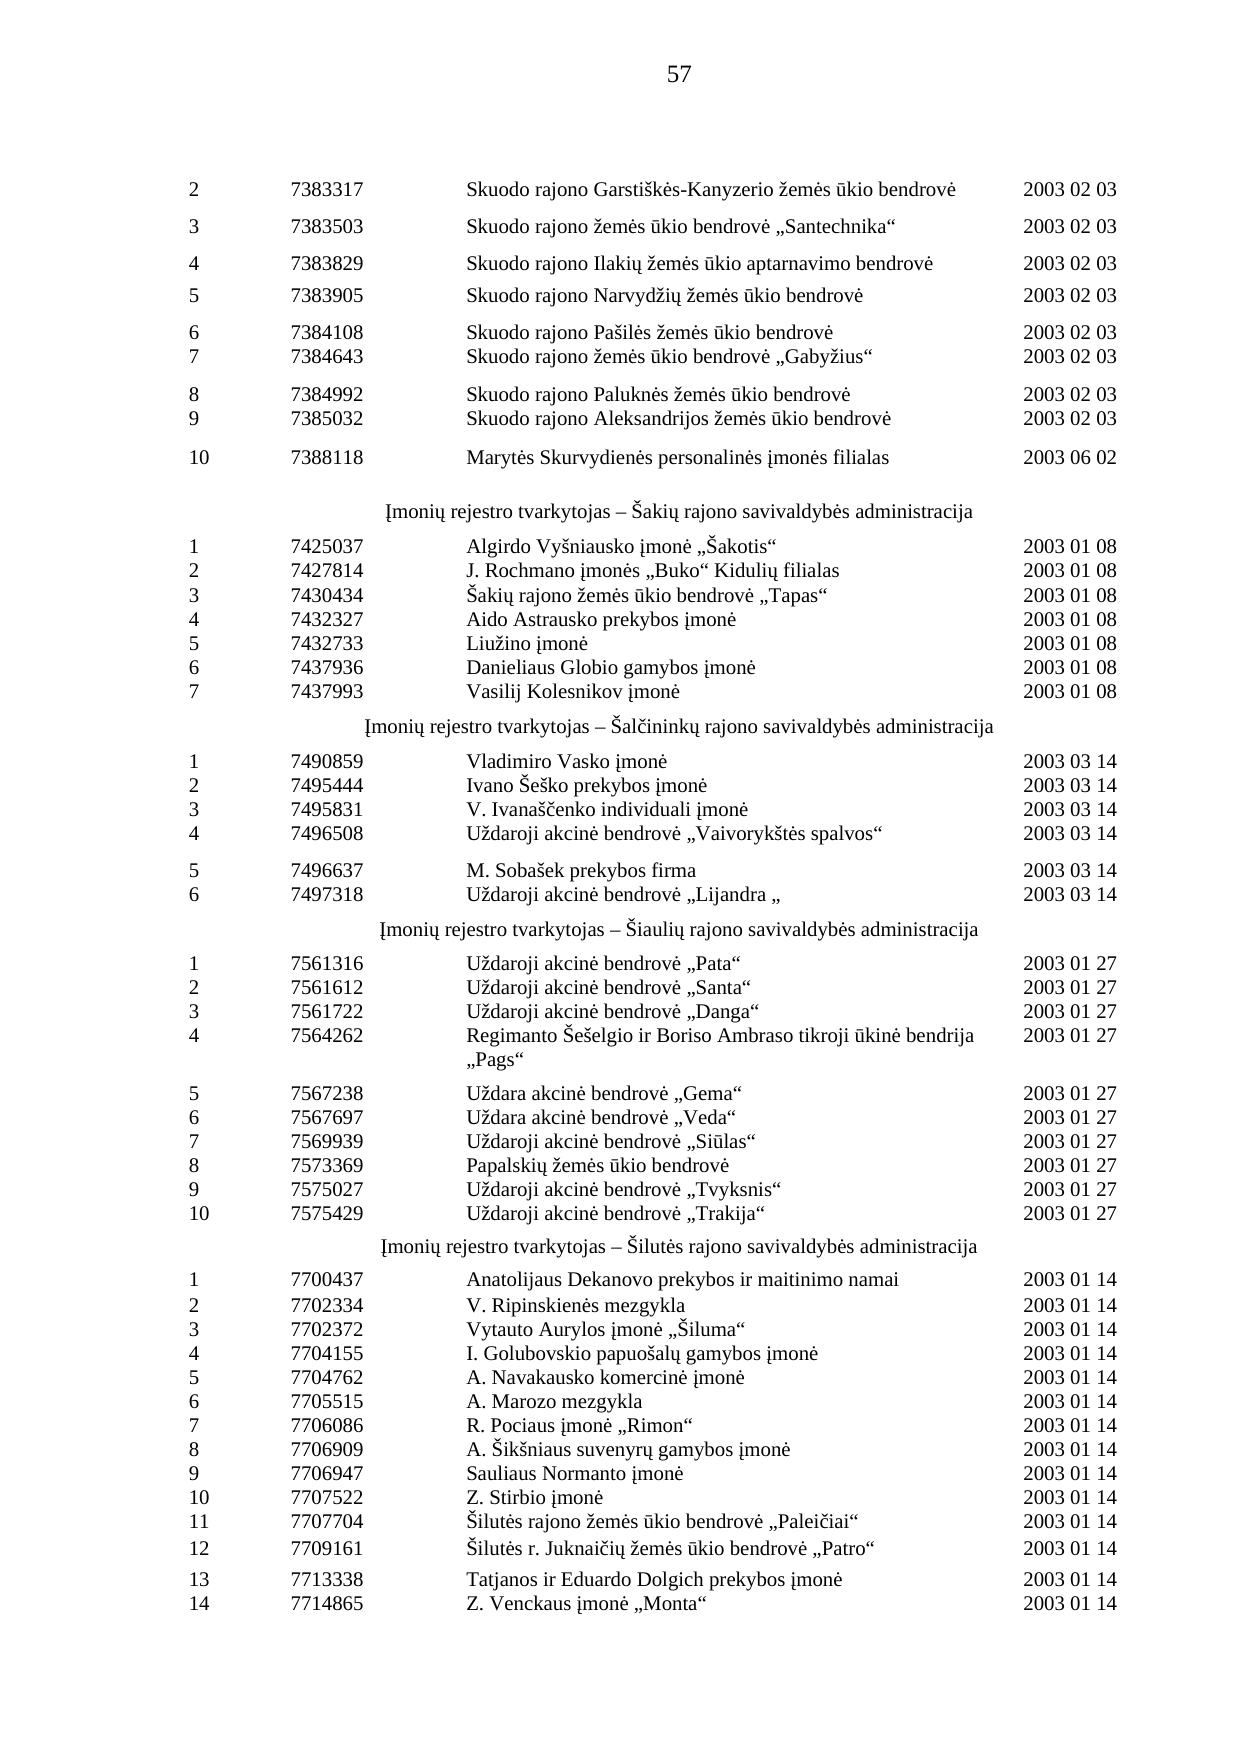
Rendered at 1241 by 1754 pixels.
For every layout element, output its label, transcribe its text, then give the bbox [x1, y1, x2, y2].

table_cell 3 [177, 1317, 279, 1341]
table_cell Marytės Skurvydienės personalinės įmonės filialas [455, 445, 1012, 487]
table_cell Skuodo rajono Ilakių žemės ūkio aptarnavimo bendrovė [455, 251, 1012, 283]
table_cell 7704155 [279, 1341, 455, 1365]
table_cell 4 [177, 821, 279, 858]
table_cell Uždara akcinė bendrovė „Veda“ [455, 1105, 1012, 1129]
table_cell 7706909 [279, 1437, 455, 1461]
table_cell 11 [177, 1509, 279, 1536]
table_cell Įmonių rejestro tvarkytojas – Šakių rajono savivaldybės administracija [177, 487, 1181, 534]
table_cell 7564262 [279, 1023, 455, 1081]
table_cell J. Rochmano įmonės „Buko“ Kidulių filialas [455, 559, 1012, 582]
table_cell 2003 01 14 [1012, 1293, 1181, 1317]
table_cell 2 [177, 177, 279, 214]
table_cell 7567238 [279, 1081, 455, 1105]
table_cell Uždaroji akcinė bendrovė „Vaivorykštės spalvos“ [455, 821, 1012, 858]
table_cell 7 [177, 1413, 279, 1437]
table_cell Vladimiro Vasko įmonė [455, 749, 1012, 773]
table_cell 2003 01 27 [1012, 1177, 1181, 1201]
table_cell 2003 02 03 [1012, 214, 1181, 251]
table_cell 7384108 [279, 320, 455, 344]
table_cell 7 [177, 679, 279, 703]
table_cell 2003 03 14 [1012, 821, 1181, 858]
table_cell 7575027 [279, 1177, 455, 1201]
table_cell 2003 01 08 [1012, 655, 1181, 679]
table_cell 2003 01 14 [1012, 1317, 1181, 1341]
table_cell 7495444 [279, 773, 455, 797]
table_cell 2003 01 08 [1012, 583, 1181, 607]
table_cell 8 [177, 382, 279, 406]
table_cell A. Šikšniaus suvenyrų gamybos įmonė [455, 1437, 1012, 1461]
table_cell 2003 01 08 [1012, 631, 1181, 655]
table_cell 7383905 [279, 283, 455, 319]
table_cell 1 [177, 1267, 279, 1293]
table_cell 2003 01 27 [1012, 1129, 1181, 1153]
table_cell 2003 01 14 [1012, 1413, 1181, 1437]
table_cell 7 [177, 1129, 279, 1153]
table_cell Įmonių rejestro tvarkytojas – Šiaulių rajono savivaldybės administracija [177, 906, 1181, 951]
table_cell 2 [177, 559, 279, 582]
table_cell 2003 01 27 [1012, 1023, 1181, 1081]
table_cell 7707522 [279, 1485, 455, 1509]
table_cell 2 [177, 1293, 279, 1317]
table_cell 12 [177, 1536, 279, 1567]
table_cell 5 [177, 1081, 279, 1105]
table_cell 1 [177, 749, 279, 773]
table_cell 7388118 [279, 445, 455, 487]
table_cell Z. Stirbio įmonė [455, 1485, 1012, 1509]
table_cell Uždara akcinė bendrovė „Gema“ [455, 1081, 1012, 1105]
table_cell 6 [177, 882, 279, 906]
table_cell Skuodo rajono žemės ūkio bendrovė „Gabyžius“ [455, 344, 1012, 382]
table_cell 7384643 [279, 344, 455, 382]
table_cell 9 [177, 406, 279, 445]
table_cell 7430434 [279, 583, 455, 607]
table_cell 4 [177, 1023, 279, 1081]
table_cell 2003 01 14 [1012, 1461, 1181, 1485]
table_cell 3 [177, 214, 279, 251]
table_cell 2003 01 08 [1012, 559, 1181, 582]
table_cell 2003 01 08 [1012, 679, 1181, 703]
table_cell 13 [177, 1567, 279, 1591]
table_cell 2003 03 14 [1012, 749, 1181, 773]
table_cell Skuodo rajono Aleksandrijos žemės ūkio bendrovė [455, 406, 1012, 445]
table_cell 5 [177, 283, 279, 319]
table_cell 7700437 [279, 1267, 455, 1293]
table_cell Uždaroji akcinė bendrovė „Danga“ [455, 999, 1012, 1023]
table_cell 2003 01 14 [1012, 1509, 1181, 1536]
table_cell 2003 03 14 [1012, 797, 1181, 821]
table_cell V. Ripinskienės mezgykla [455, 1293, 1012, 1317]
table_cell Uždaroji akcinė bendrovė „Siūlas“ [455, 1129, 1012, 1153]
table_cell Sauliaus Normanto įmonė [455, 1461, 1012, 1485]
table_cell 2003 01 14 [1012, 1341, 1181, 1365]
table_cell 9 [177, 1461, 279, 1485]
table_cell 10 [177, 1485, 279, 1509]
table_cell 7706947 [279, 1461, 455, 1485]
table_cell Šilutės rajono žemės ūkio bendrovė „Paleičiai“ [455, 1509, 1012, 1536]
table_cell 2003 02 03 [1012, 344, 1181, 382]
table_cell 7490859 [279, 749, 455, 773]
table_cell 2003 02 03 [1012, 177, 1181, 214]
table_cell 1 [177, 534, 279, 558]
table_cell Uždaroji akcinė bendrovė „Santa“ [455, 975, 1012, 999]
table_cell 2003 01 14 [1012, 1437, 1181, 1461]
table_cell Liužino įmonė [455, 631, 1012, 655]
table_cell 8 [177, 1153, 279, 1177]
table_cell Uždaroji akcinė bendrovė „Trakija“ [455, 1201, 1012, 1225]
table_cell 6 [177, 1389, 279, 1413]
table_cell 10 [177, 445, 279, 487]
table_cell 7702372 [279, 1317, 455, 1341]
table_cell 4 [177, 607, 279, 631]
table_cell 2003 01 14 [1012, 1365, 1181, 1389]
table_cell 7561722 [279, 999, 455, 1023]
table_cell 2003 01 08 [1012, 534, 1181, 558]
table_cell 2003 01 27 [1012, 1081, 1181, 1105]
table_cell 1 [177, 951, 279, 975]
table_cell 7561612 [279, 975, 455, 999]
table_cell Aido Astrausko prekybos įmonė [455, 607, 1012, 631]
table_cell 2003 01 14 [1012, 1536, 1181, 1567]
table_cell 7569939 [279, 1129, 455, 1153]
table_cell Uždaroji akcinė bendrovė „Pata“ [455, 951, 1012, 975]
table_cell 2003 02 03 [1012, 283, 1181, 319]
table_cell 6 [177, 1105, 279, 1129]
table_cell 7383317 [279, 177, 455, 214]
table_cell Regimanto Šešelgio ir Boriso Ambraso tikroji ūkinė bendrija „Pags“ [455, 1023, 1012, 1081]
table_cell Įmonių rejestro tvarkytojas – Šalčininkų rajono savivaldybės administracija [177, 703, 1181, 749]
table_cell Papalskių žemės ūkio bendrovė [455, 1153, 1012, 1177]
table_cell 2003 03 14 [1012, 882, 1181, 906]
table_cell 10 [177, 1201, 279, 1225]
table_cell 7 [177, 344, 279, 382]
table_cell 7714865 [279, 1591, 455, 1615]
table_cell 2003 01 14 [1012, 1267, 1181, 1293]
table_cell 2003 01 14 [1012, 1591, 1181, 1615]
table_cell 2003 02 03 [1012, 320, 1181, 344]
table_cell 2003 01 14 [1012, 1567, 1181, 1591]
table_cell 2003 01 27 [1012, 1153, 1181, 1177]
table_cell 7383829 [279, 251, 455, 283]
table_cell 7706086 [279, 1413, 455, 1437]
table_cell Anatolijaus Dekanovo prekybos ir maitinimo namai [455, 1267, 1012, 1293]
table_cell 7496508 [279, 821, 455, 858]
table_cell Uždaroji akcinė bendrovė „Lijandra „ [455, 882, 1012, 906]
table_cell 7383503 [279, 214, 455, 251]
table_cell 7702334 [279, 1293, 455, 1317]
table_cell 9 [177, 1177, 279, 1201]
table_cell A. Navakausko komercinė įmonė [455, 1365, 1012, 1389]
table_cell 5 [177, 858, 279, 882]
table_cell Skuodo rajono Garstiškės-Kanyzerio žemės ūkio bendrovė [455, 177, 1012, 214]
table_cell 7437993 [279, 679, 455, 703]
table_cell 7495831 [279, 797, 455, 821]
table_cell 4 [177, 251, 279, 283]
table_cell 6 [177, 320, 279, 344]
table_cell Tatjanos ir Eduardo Dolgich prekybos įmonė [455, 1567, 1012, 1591]
table_cell 2 [177, 975, 279, 999]
table_cell 3 [177, 797, 279, 821]
table_cell 5 [177, 631, 279, 655]
table_cell 7432327 [279, 607, 455, 631]
table_cell Ivano Šeško prekybos įmonė [455, 773, 1012, 797]
table_cell 7432733 [279, 631, 455, 655]
table_cell Skuodo rajono žemės ūkio bendrovė „Santechnika“ [455, 214, 1012, 251]
table_cell A. Marozo mezgykla [455, 1389, 1012, 1413]
table_cell Danieliaus Globio gamybos įmonė [455, 655, 1012, 679]
table_cell 7567697 [279, 1105, 455, 1129]
table_cell 7573369 [279, 1153, 455, 1177]
table_cell 7384992 [279, 382, 455, 406]
table_cell Skuodo rajono Narvydžių žemės ūkio bendrovė [455, 283, 1012, 319]
table_cell Skuodo rajono Pašilės žemės ūkio bendrovė [455, 320, 1012, 344]
table_cell V. Ivanaščenko individuali įmonė [455, 797, 1012, 821]
table_cell 7575429 [279, 1201, 455, 1225]
table_cell 2003 01 27 [1012, 1201, 1181, 1225]
table_cell Įmonių rejestro tvarkytojas – Šilutės rajono savivaldybės administracija [177, 1225, 1181, 1267]
table_cell Šilutės r. Juknaičių žemės ūkio bendrovė „Patro“ [455, 1536, 1012, 1567]
table_cell 2003 02 03 [1012, 382, 1181, 406]
table_cell 4 [177, 1341, 279, 1365]
table_cell 2003 01 08 [1012, 607, 1181, 631]
table_cell 5 [177, 1365, 279, 1389]
table_cell 7496637 [279, 858, 455, 882]
table_cell 2003 02 03 [1012, 406, 1181, 445]
table_cell Vytauto Aurylos įmonė „Šiluma“ [455, 1317, 1012, 1341]
table_cell 2003 01 27 [1012, 951, 1181, 975]
table_cell 7561316 [279, 951, 455, 975]
table_cell R. Pociaus įmonė „Rimon“ [455, 1413, 1012, 1437]
table_cell 2003 03 14 [1012, 858, 1181, 882]
table_cell 7704762 [279, 1365, 455, 1389]
table_cell 3 [177, 999, 279, 1023]
table_cell Algirdo Vyšniausko įmonė „Šakotis“ [455, 534, 1012, 558]
table_cell 7713338 [279, 1567, 455, 1591]
table_cell 7385032 [279, 406, 455, 445]
table_cell 2003 03 14 [1012, 773, 1181, 797]
table_cell 2003 02 03 [1012, 251, 1181, 283]
table_cell 7709161 [279, 1536, 455, 1567]
table_cell 2003 06 02 [1012, 445, 1181, 487]
table_cell 6 [177, 655, 279, 679]
table_cell 7427814 [279, 559, 455, 582]
table_cell 8 [177, 1437, 279, 1461]
table_cell 7707704 [279, 1509, 455, 1536]
table_cell 2003 01 27 [1012, 999, 1181, 1023]
table_cell 2 [177, 773, 279, 797]
table_cell Vasilij Kolesnikov įmonė [455, 679, 1012, 703]
table_cell 3 [177, 583, 279, 607]
table_cell 14 [177, 1591, 279, 1615]
table_cell 7437936 [279, 655, 455, 679]
table_cell M. Sobašek prekybos firma [455, 858, 1012, 882]
table_cell Uždaroji akcinė bendrovė „Tvyksnis“ [455, 1177, 1012, 1201]
table_cell Z. Venckaus įmonė „Monta“ [455, 1591, 1012, 1615]
table_cell 7705515 [279, 1389, 455, 1413]
table_cell 2003 01 27 [1012, 975, 1181, 999]
table_cell Šakių rajono žemės ūkio bendrovė „Tapas“ [455, 583, 1012, 607]
table_cell 2003 01 27 [1012, 1105, 1181, 1129]
table_cell 7497318 [279, 882, 455, 906]
table_cell 2003 01 14 [1012, 1389, 1181, 1413]
table_cell I. Golubovskio papuošalų gamybos įmonė [455, 1341, 1012, 1365]
table_cell 7425037 [279, 534, 455, 558]
table_cell Skuodo rajono Paluknės žemės ūkio bendrovė [455, 382, 1012, 406]
table_cell 2003 01 14 [1012, 1485, 1181, 1509]
